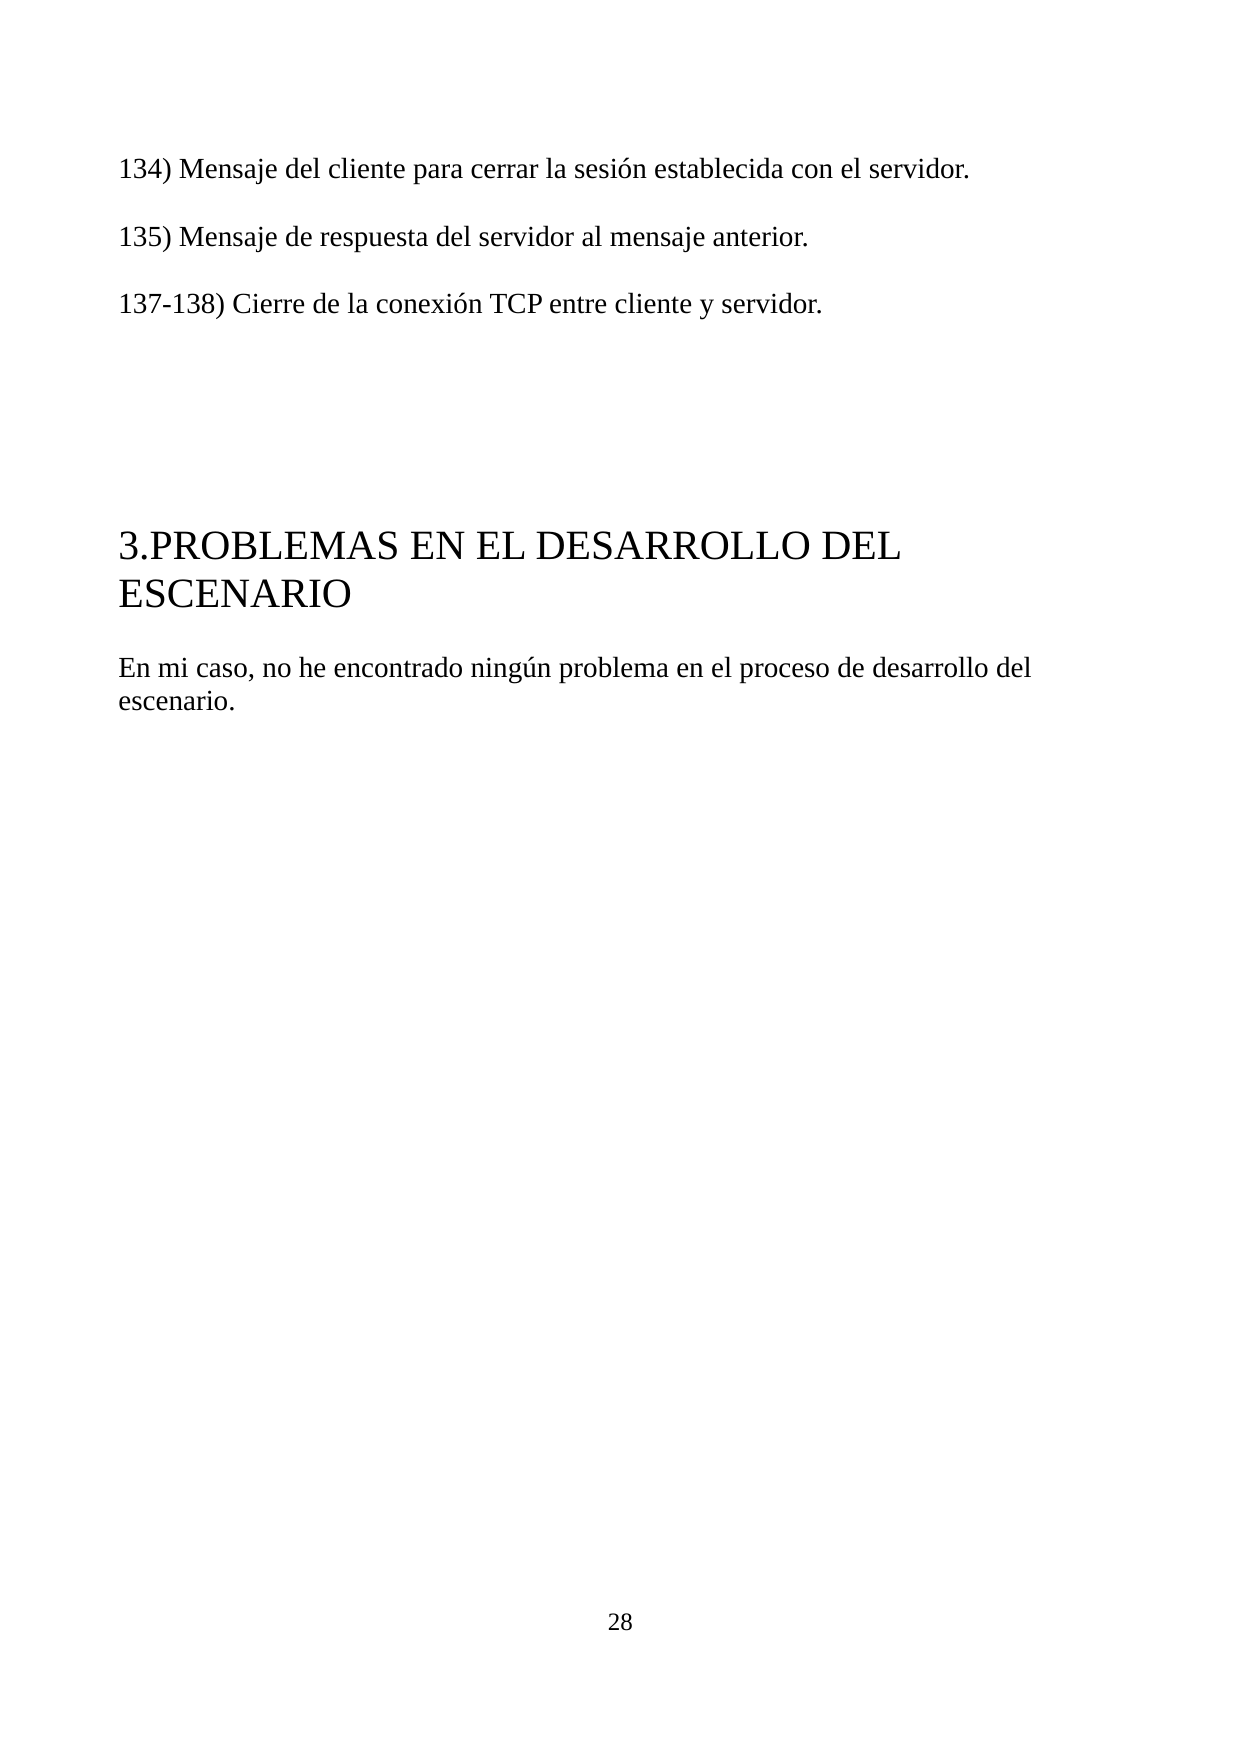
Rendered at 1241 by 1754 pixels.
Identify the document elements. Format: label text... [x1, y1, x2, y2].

text 135) Mensaje de respuesta del servidor al mensaje anterior. [118, 219, 1122, 252]
text En mi caso, no he encontrado ningún problema en el proceso de desarrollo del escenario. [118, 650, 1122, 717]
text 137-138) Cierre de la conexión TCP entre cliente y servidor. [118, 286, 1122, 319]
text 134) Mensaje del cliente para cerrar la sesión establecida con el servidor. [118, 152, 1122, 185]
text 3.PROBLEMAS EN EL DESARROLLO DEL ESCENARIO [118, 521, 1122, 616]
